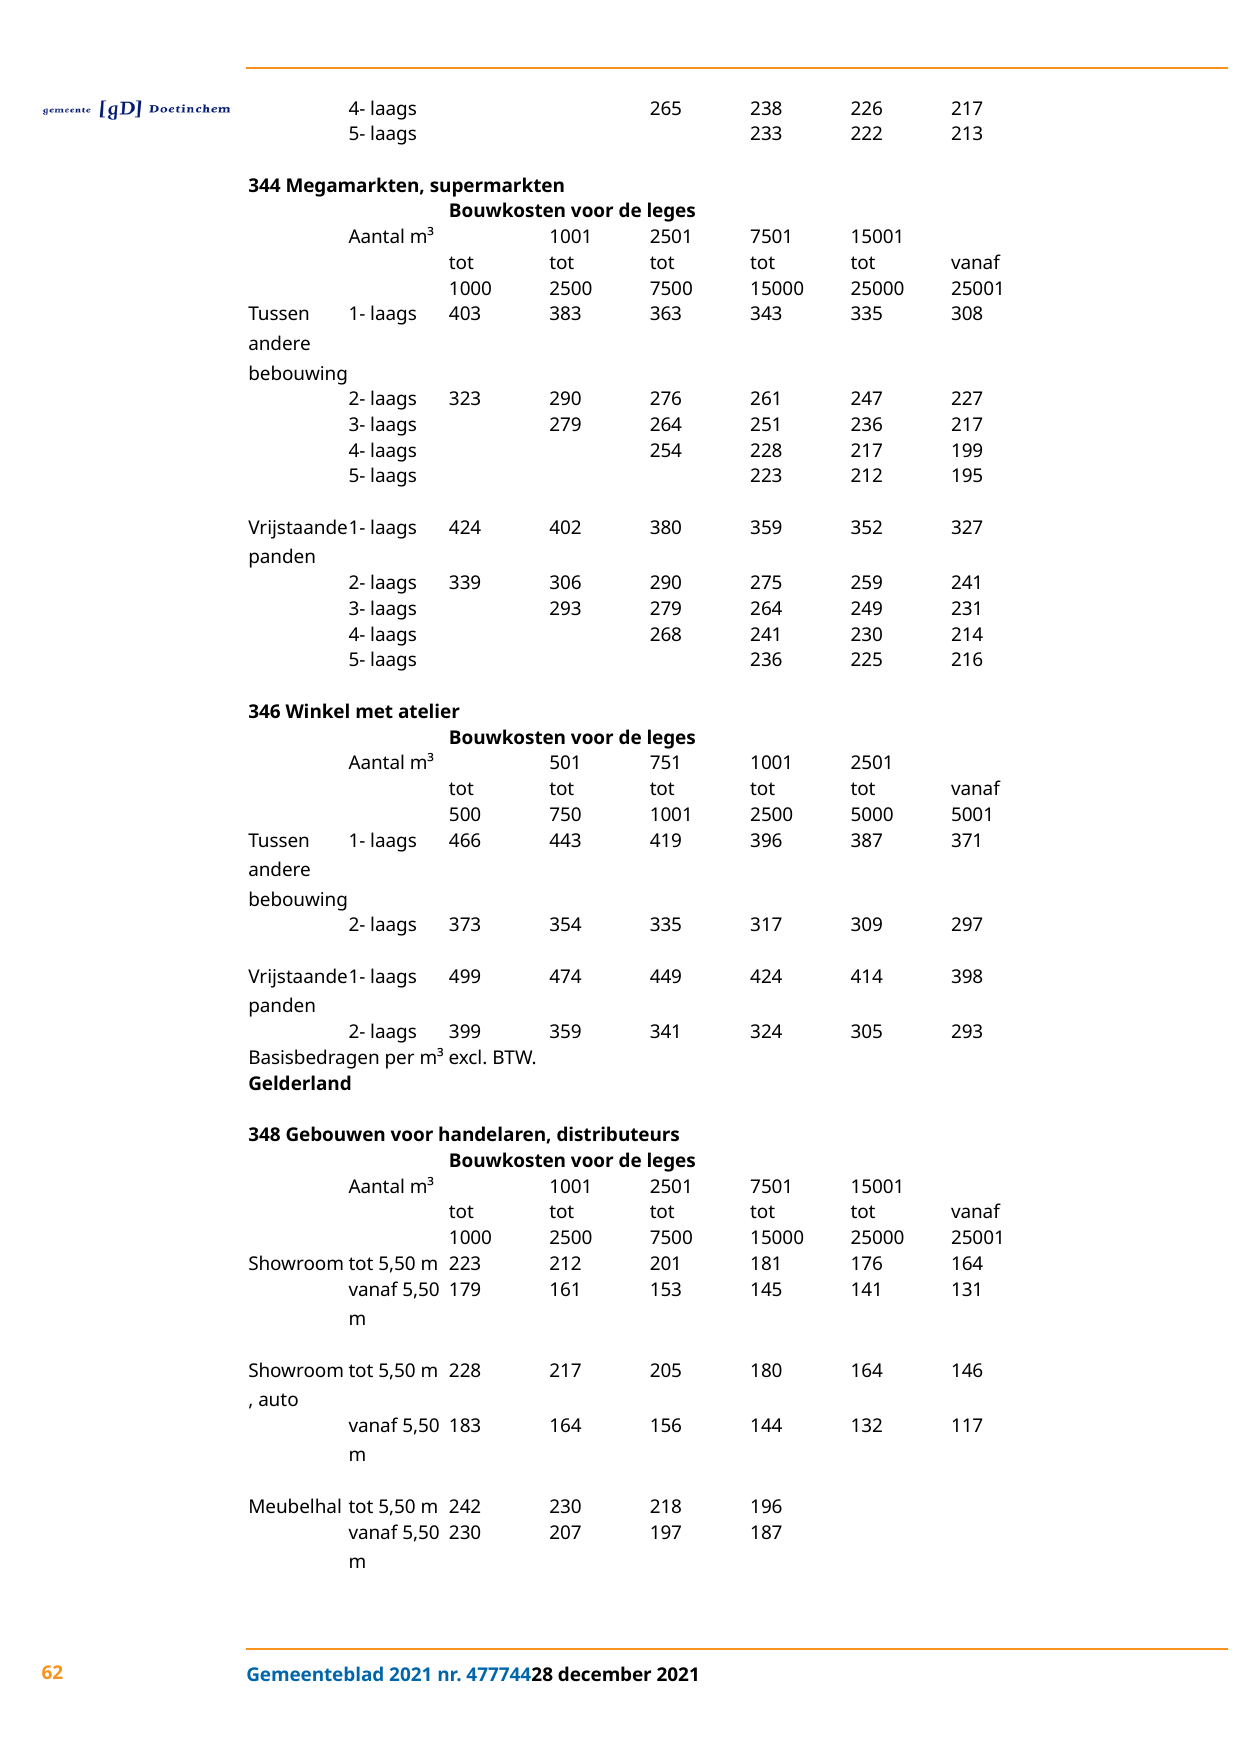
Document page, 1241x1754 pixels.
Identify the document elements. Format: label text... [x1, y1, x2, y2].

table_cell Aantal m³ [348, 1173, 449, 1198]
table_cell [248, 249, 348, 275]
table_cell [248, 673, 348, 698]
table_cell [248, 1468, 348, 1493]
table_cell 2- laags [348, 912, 449, 937]
table_cell 164 [951, 1250, 1051, 1276]
table_cell 2500 [750, 801, 850, 827]
table_cell 2501 [850, 750, 951, 775]
table_cell [248, 1331, 348, 1357]
table_cell 443 [549, 827, 649, 912]
table_cell 380 [650, 514, 750, 569]
table_cell [248, 938, 348, 963]
table_cell [1051, 386, 1152, 411]
table_cell 164 [850, 1357, 951, 1412]
table_cell 145 [750, 1276, 850, 1331]
table_cell 249 [850, 595, 951, 621]
table_cell [1051, 1574, 1152, 1600]
table_cell [951, 1096, 1051, 1121]
table_cell [449, 224, 549, 249]
table_cell 231 [951, 595, 1051, 621]
table_cell [850, 489, 951, 514]
table_cell [1051, 514, 1152, 569]
table_cell [248, 1224, 348, 1250]
table_cell tot [650, 775, 750, 801]
table_cell 201 [650, 1250, 750, 1276]
table_cell 238 [750, 95, 850, 121]
table_cell [248, 570, 348, 595]
table_cell [348, 1096, 449, 1121]
table_cell [1051, 275, 1152, 301]
table_cell [248, 775, 348, 801]
table_cell [750, 146, 850, 172]
table_cell 1001 [549, 1173, 649, 1198]
table_cell 7500 [650, 275, 750, 301]
table_cell tot [449, 249, 549, 275]
table_cell [1051, 1019, 1152, 1044]
table_cell 25001 [951, 1224, 1051, 1250]
table_cell Bouwkosten voor de leges [449, 198, 1051, 223]
table_cell 1000 [449, 275, 549, 301]
table_cell [951, 1519, 1051, 1574]
table_cell 131 [951, 1276, 1051, 1331]
table_cell [750, 1096, 850, 1121]
table_cell vanaf [951, 1199, 1051, 1224]
table_cell [650, 647, 750, 672]
table_cell 156 [650, 1412, 750, 1467]
table_cell [348, 724, 449, 749]
table_cell [1051, 1493, 1152, 1519]
table_cell 247 [850, 386, 951, 411]
table_cell 387 [850, 827, 951, 912]
table_cell [248, 1019, 348, 1044]
table_cell [1051, 595, 1152, 621]
table_cell [1051, 963, 1152, 1018]
table_cell [1051, 570, 1152, 595]
table_cell [248, 1199, 348, 1224]
table_cell 5- laags [348, 647, 449, 672]
table_cell tot [549, 249, 649, 275]
table_cell 212 [850, 463, 951, 488]
table_cell [1051, 1070, 1152, 1096]
table_cell [750, 1468, 850, 1493]
table_cell [549, 1468, 649, 1493]
table_cell [1051, 301, 1152, 386]
table_cell [449, 595, 549, 621]
table_cell [348, 775, 449, 801]
table_cell 223 [449, 1250, 549, 1276]
table_cell [348, 1468, 449, 1493]
table_cell [951, 1493, 1051, 1519]
table_cell [951, 673, 1051, 698]
table_cell 359 [750, 514, 850, 569]
table_cell [348, 249, 449, 275]
table_cell 15001 [850, 224, 951, 249]
table_cell [1051, 198, 1152, 223]
table_cell [449, 146, 549, 172]
table_cell 327 [951, 514, 1051, 569]
table_cell [1051, 647, 1152, 672]
table_cell 15000 [750, 275, 850, 301]
table_cell 383 [549, 301, 649, 386]
table_cell [1051, 1250, 1152, 1276]
table_cell [449, 647, 549, 672]
table_cell 2- laags [348, 386, 449, 411]
table_cell [1051, 1331, 1152, 1357]
table_cell 424 [750, 963, 850, 1018]
table_cell 309 [850, 912, 951, 937]
table_cell [650, 1096, 750, 1121]
table_cell [449, 463, 549, 488]
table_cell [248, 95, 348, 121]
table_cell [348, 489, 449, 514]
table_cell 1- laags [348, 514, 449, 569]
table_cell [248, 1173, 348, 1198]
table_cell Vrijstaande panden [248, 963, 348, 1018]
table_cell [951, 224, 1051, 249]
table_cell [348, 1224, 449, 1250]
table_cell [348, 938, 449, 963]
table_cell vanaf 5,50 m [348, 1412, 449, 1467]
table_cell [951, 1574, 1051, 1600]
table_cell [248, 411, 348, 437]
table_cell 228 [449, 1357, 549, 1412]
table_cell [549, 146, 649, 172]
table_cell Tussen andere bebouwing [248, 301, 348, 386]
table_cell vanaf [951, 775, 1051, 801]
table_cell 230 [549, 1493, 649, 1519]
table_cell [1051, 698, 1152, 724]
table_cell 399 [449, 1019, 549, 1044]
table_cell 5000 [850, 801, 951, 827]
table_cell [449, 437, 549, 463]
table_cell [449, 95, 549, 121]
table_cell 363 [650, 301, 750, 386]
table_cell 212 [549, 1250, 649, 1276]
table_cell 279 [549, 411, 649, 437]
table_cell [348, 146, 449, 172]
table_cell 466 [449, 827, 549, 912]
table_cell 223 [750, 463, 850, 488]
table_cell 335 [650, 912, 750, 937]
table_cell tot [449, 775, 549, 801]
table_cell 352 [850, 514, 951, 569]
table_cell 7501 [750, 224, 850, 249]
table_cell tot [750, 249, 850, 275]
table_cell [1051, 172, 1152, 198]
table_cell [1051, 224, 1152, 249]
table_cell [1051, 1519, 1152, 1574]
table_cell [449, 938, 549, 963]
table_cell [850, 1468, 951, 1493]
table_cell 228 [750, 437, 850, 463]
table_cell [248, 801, 348, 827]
table_cell [1051, 1044, 1152, 1070]
table_cell 414 [850, 963, 951, 1018]
table_cell 5- laags [348, 463, 449, 488]
table_cell 279 [650, 595, 750, 621]
table_cell 2500 [549, 275, 649, 301]
table_cell [449, 1173, 549, 1198]
table_cell [650, 1468, 750, 1493]
table_cell 290 [549, 386, 649, 411]
table_cell [1051, 775, 1152, 801]
table_cell 205 [650, 1357, 750, 1412]
table_cell 196 [750, 1493, 850, 1519]
table_cell 7501 [750, 1173, 850, 1198]
table_cell 268 [650, 621, 750, 647]
table_cell [549, 1574, 649, 1600]
table_cell tot 5,50 m [348, 1250, 449, 1276]
table_cell tot [750, 775, 850, 801]
table_cell 25001 [951, 275, 1051, 301]
table_cell 25000 [850, 275, 951, 301]
table_cell 1000 [449, 1224, 549, 1250]
table_cell [951, 1468, 1051, 1493]
table_cell 1001 [650, 801, 750, 827]
table_cell 146 [951, 1357, 1051, 1412]
table_cell [1051, 121, 1152, 146]
table_cell 1001 [549, 224, 649, 249]
table_cell 254 [650, 437, 750, 463]
table_cell [248, 621, 348, 647]
table_cell [348, 198, 449, 223]
table_cell [248, 595, 348, 621]
table_cell Basisbedragen per m³ excl. BTW. [248, 1044, 1051, 1070]
table_cell 335 [850, 301, 951, 386]
table_cell [1051, 437, 1152, 463]
table_cell Showroom, auto [248, 1357, 348, 1412]
table_cell 344 Megamarkten, supermarkten [248, 172, 1051, 198]
table_cell [1051, 489, 1152, 514]
table_cell tot [850, 1199, 951, 1224]
table_cell 213 [951, 121, 1051, 146]
table_cell 144 [750, 1412, 850, 1467]
table_cell tot [549, 775, 649, 801]
table_cell [1051, 249, 1152, 275]
table_cell [449, 621, 549, 647]
table_cell [650, 938, 750, 963]
table_cell 1- laags [348, 301, 449, 386]
table_cell [549, 647, 649, 672]
table_cell [1051, 912, 1152, 937]
table_cell [1051, 750, 1152, 775]
table_cell [248, 463, 348, 488]
table_cell [650, 1574, 750, 1600]
table_cell 2501 [650, 224, 750, 249]
table_cell 242 [449, 1493, 549, 1519]
table_cell 259 [850, 570, 951, 595]
table_cell [1051, 673, 1152, 698]
table_cell [1051, 1224, 1152, 1250]
table_cell [449, 750, 549, 775]
table_cell 1- laags [348, 963, 449, 1018]
table_cell 373 [449, 912, 549, 937]
table_cell Vrijstaande panden [248, 514, 348, 569]
table_cell Gelderland [248, 1070, 1051, 1096]
table_cell [951, 938, 1051, 963]
table_cell tot [850, 249, 951, 275]
table_cell 214 [951, 621, 1051, 647]
table_cell 180 [750, 1357, 850, 1412]
table_cell 236 [750, 647, 850, 672]
table_cell [248, 724, 348, 749]
table_cell [650, 489, 750, 514]
table_cell 324 [750, 1019, 850, 1044]
table_cell [248, 1574, 348, 1600]
table_cell Showroom [248, 1250, 348, 1276]
table_cell [248, 146, 348, 172]
table_cell 132 [850, 1412, 951, 1467]
table_cell 403 [449, 301, 549, 386]
table_cell [248, 750, 348, 775]
table_cell [348, 1199, 449, 1224]
table_cell 176 [850, 1250, 951, 1276]
table_cell 501 [549, 750, 649, 775]
table_cell 1001 [750, 750, 850, 775]
table_cell 264 [750, 595, 850, 621]
table_cell 346 Winkel met atelier [248, 698, 1051, 724]
table_cell [348, 1147, 449, 1173]
table_cell 25000 [850, 1224, 951, 1250]
table_cell 297 [951, 912, 1051, 937]
table_cell [248, 437, 348, 463]
table_cell [951, 146, 1051, 172]
table_cell 3- laags [348, 595, 449, 621]
table_cell [850, 146, 951, 172]
table_cell 4- laags [348, 95, 449, 121]
table_cell [1051, 411, 1152, 437]
table_cell 3- laags [348, 411, 449, 437]
table_cell [650, 1331, 750, 1357]
table_cell [248, 647, 348, 672]
table_cell 424 [449, 514, 549, 569]
table_cell [850, 938, 951, 963]
table_cell [850, 1331, 951, 1357]
table_cell 217 [951, 411, 1051, 437]
table_cell 187 [750, 1519, 850, 1574]
table_cell [248, 198, 348, 223]
table_cell 183 [449, 1412, 549, 1467]
table_cell [1051, 724, 1152, 749]
table_cell 218 [650, 1493, 750, 1519]
table_cell 15001 [850, 1173, 951, 1198]
table_cell 265 [650, 95, 750, 121]
table_cell 339 [449, 570, 549, 595]
table_cell [1051, 1276, 1152, 1331]
table_cell [951, 1331, 1051, 1357]
table_cell 217 [951, 95, 1051, 121]
table_cell [951, 489, 1051, 514]
table_cell [750, 1574, 850, 1600]
table_cell 1- laags [348, 827, 449, 912]
table_cell 4- laags [348, 621, 449, 647]
table_cell 236 [850, 411, 951, 437]
table_cell [248, 121, 348, 146]
table_cell 179 [449, 1276, 549, 1331]
table_cell [750, 1331, 850, 1357]
table_cell 371 [951, 827, 1051, 912]
table_cell 195 [951, 463, 1051, 488]
table_cell 354 [549, 912, 649, 937]
table_cell 293 [549, 595, 649, 621]
table_cell 230 [850, 621, 951, 647]
table_cell [549, 938, 649, 963]
table_cell [951, 750, 1051, 775]
table_cell 15000 [750, 1224, 850, 1250]
table_cell 222 [850, 121, 951, 146]
table_cell 317 [750, 912, 850, 937]
table_cell [449, 1096, 549, 1121]
table_cell [850, 1574, 951, 1600]
table_cell 305 [850, 1019, 951, 1044]
table_cell 217 [549, 1357, 649, 1412]
table_cell [1051, 1147, 1152, 1173]
table_cell [449, 489, 549, 514]
table_cell tot [650, 249, 750, 275]
table_cell vanaf [951, 249, 1051, 275]
table_cell 217 [850, 437, 951, 463]
table_cell [248, 912, 348, 937]
table_cell [1051, 1173, 1152, 1198]
table_cell [549, 673, 649, 698]
table_cell [650, 121, 750, 146]
table_cell 164 [549, 1412, 649, 1467]
table_cell [449, 1574, 549, 1600]
table_cell 230 [449, 1519, 549, 1574]
table_cell [248, 224, 348, 249]
table_cell 348 Gebouwen voor handelaren, distributeurs [248, 1121, 1051, 1147]
table_cell Tussen andere bebouwing [248, 827, 348, 912]
table_cell 2- laags [348, 570, 449, 595]
table_cell [248, 1412, 348, 1467]
table_cell 161 [549, 1276, 649, 1331]
table_cell tot 5,50 m [348, 1357, 449, 1412]
table_cell 241 [951, 570, 1051, 595]
table_cell [348, 801, 449, 827]
table_cell [449, 1468, 549, 1493]
table_cell [850, 1519, 951, 1574]
table_cell 251 [750, 411, 850, 437]
table_cell 117 [951, 1412, 1051, 1467]
table_cell 153 [650, 1276, 750, 1331]
table_cell Aantal m³ [348, 224, 449, 249]
table_cell tot [750, 1199, 850, 1224]
table_cell 5- laags [348, 121, 449, 146]
table_cell 341 [650, 1019, 750, 1044]
picture [41, 47, 231, 172]
table_cell [1051, 621, 1152, 647]
table_cell [1051, 1199, 1152, 1224]
table_cell Bouwkosten voor de leges [449, 724, 1051, 749]
table_cell 2500 [549, 1224, 649, 1250]
table_cell [549, 437, 649, 463]
table_cell Bouwkosten voor de leges [449, 1147, 1051, 1173]
table_cell 499 [449, 963, 549, 1018]
table_cell 233 [750, 121, 850, 146]
table_cell 290 [650, 570, 750, 595]
table_cell [348, 1331, 449, 1357]
table_cell 2- laags [348, 1019, 449, 1044]
table_cell 474 [549, 963, 649, 1018]
table_cell [1051, 146, 1152, 172]
table_cell [850, 1096, 951, 1121]
table_cell [248, 386, 348, 411]
table_cell [248, 1519, 348, 1574]
table_cell [1051, 827, 1152, 912]
table_cell [248, 1147, 348, 1173]
table_cell 181 [750, 1250, 850, 1276]
table_cell [549, 121, 649, 146]
table_cell [1051, 463, 1152, 488]
table_cell [348, 1574, 449, 1600]
table_cell 751 [650, 750, 750, 775]
table_cell [1051, 801, 1152, 827]
table_cell 141 [850, 1276, 951, 1331]
table_cell [449, 121, 549, 146]
table_cell 500 [449, 801, 549, 827]
table_cell 225 [850, 647, 951, 672]
table_cell [750, 938, 850, 963]
table_cell [549, 463, 649, 488]
table_cell 216 [951, 647, 1051, 672]
table_cell [549, 1331, 649, 1357]
table_cell 275 [750, 570, 850, 595]
table_cell 276 [650, 386, 750, 411]
table_cell 7500 [650, 1224, 750, 1250]
table_cell 306 [549, 570, 649, 595]
table_cell tot [549, 1199, 649, 1224]
table_cell Aantal m³ [348, 750, 449, 775]
table_cell 308 [951, 301, 1051, 386]
table_cell [1051, 938, 1152, 963]
table_cell 227 [951, 386, 1051, 411]
table_cell 396 [750, 827, 850, 912]
table_cell 323 [449, 386, 549, 411]
table_cell 343 [750, 301, 850, 386]
table_cell [248, 1096, 348, 1121]
table_cell 2501 [650, 1173, 750, 1198]
table_cell [549, 489, 649, 514]
table_cell 419 [650, 827, 750, 912]
table_cell 402 [549, 514, 649, 569]
table_cell 4- laags [348, 437, 449, 463]
table_cell [750, 673, 850, 698]
table_cell tot [650, 1199, 750, 1224]
table_cell 241 [750, 621, 850, 647]
table_cell [750, 489, 850, 514]
table_cell 449 [650, 963, 750, 1018]
table_cell [1051, 1468, 1152, 1493]
table_cell [1051, 1357, 1152, 1412]
table_cell vanaf 5,50 m [348, 1519, 449, 1574]
table_cell vanaf 5,50 m [348, 1276, 449, 1331]
table_cell [850, 673, 951, 698]
table_cell 197 [650, 1519, 750, 1574]
table_cell [650, 463, 750, 488]
table_cell [650, 673, 750, 698]
table_cell 398 [951, 963, 1051, 1018]
table_cell 264 [650, 411, 750, 437]
table_cell 226 [850, 95, 951, 121]
table_cell [951, 1173, 1051, 1198]
table_cell [1051, 1096, 1152, 1121]
table_cell [1051, 1121, 1152, 1147]
table_cell [549, 95, 649, 121]
table_cell 359 [549, 1019, 649, 1044]
table_cell [449, 673, 549, 698]
table_cell 5001 [951, 801, 1051, 827]
table_cell [248, 489, 348, 514]
table_cell 750 [549, 801, 649, 827]
table_cell [1051, 95, 1152, 121]
table_cell 293 [951, 1019, 1051, 1044]
table_cell Meubelhal [248, 1493, 348, 1519]
table_cell [449, 1331, 549, 1357]
table_cell tot 5,50 m [348, 1493, 449, 1519]
table_cell [549, 621, 649, 647]
table_cell 261 [750, 386, 850, 411]
table_cell [549, 1096, 649, 1121]
table_cell [449, 411, 549, 437]
table_cell [850, 1493, 951, 1519]
table_cell [1051, 1412, 1152, 1467]
table_cell [348, 673, 449, 698]
table_cell [248, 1276, 348, 1331]
table_cell 207 [549, 1519, 649, 1574]
table_cell tot [850, 775, 951, 801]
table_cell [248, 275, 348, 301]
table_cell [650, 146, 750, 172]
table_cell 199 [951, 437, 1051, 463]
table_cell [348, 275, 449, 301]
table_cell tot [449, 1199, 549, 1224]
